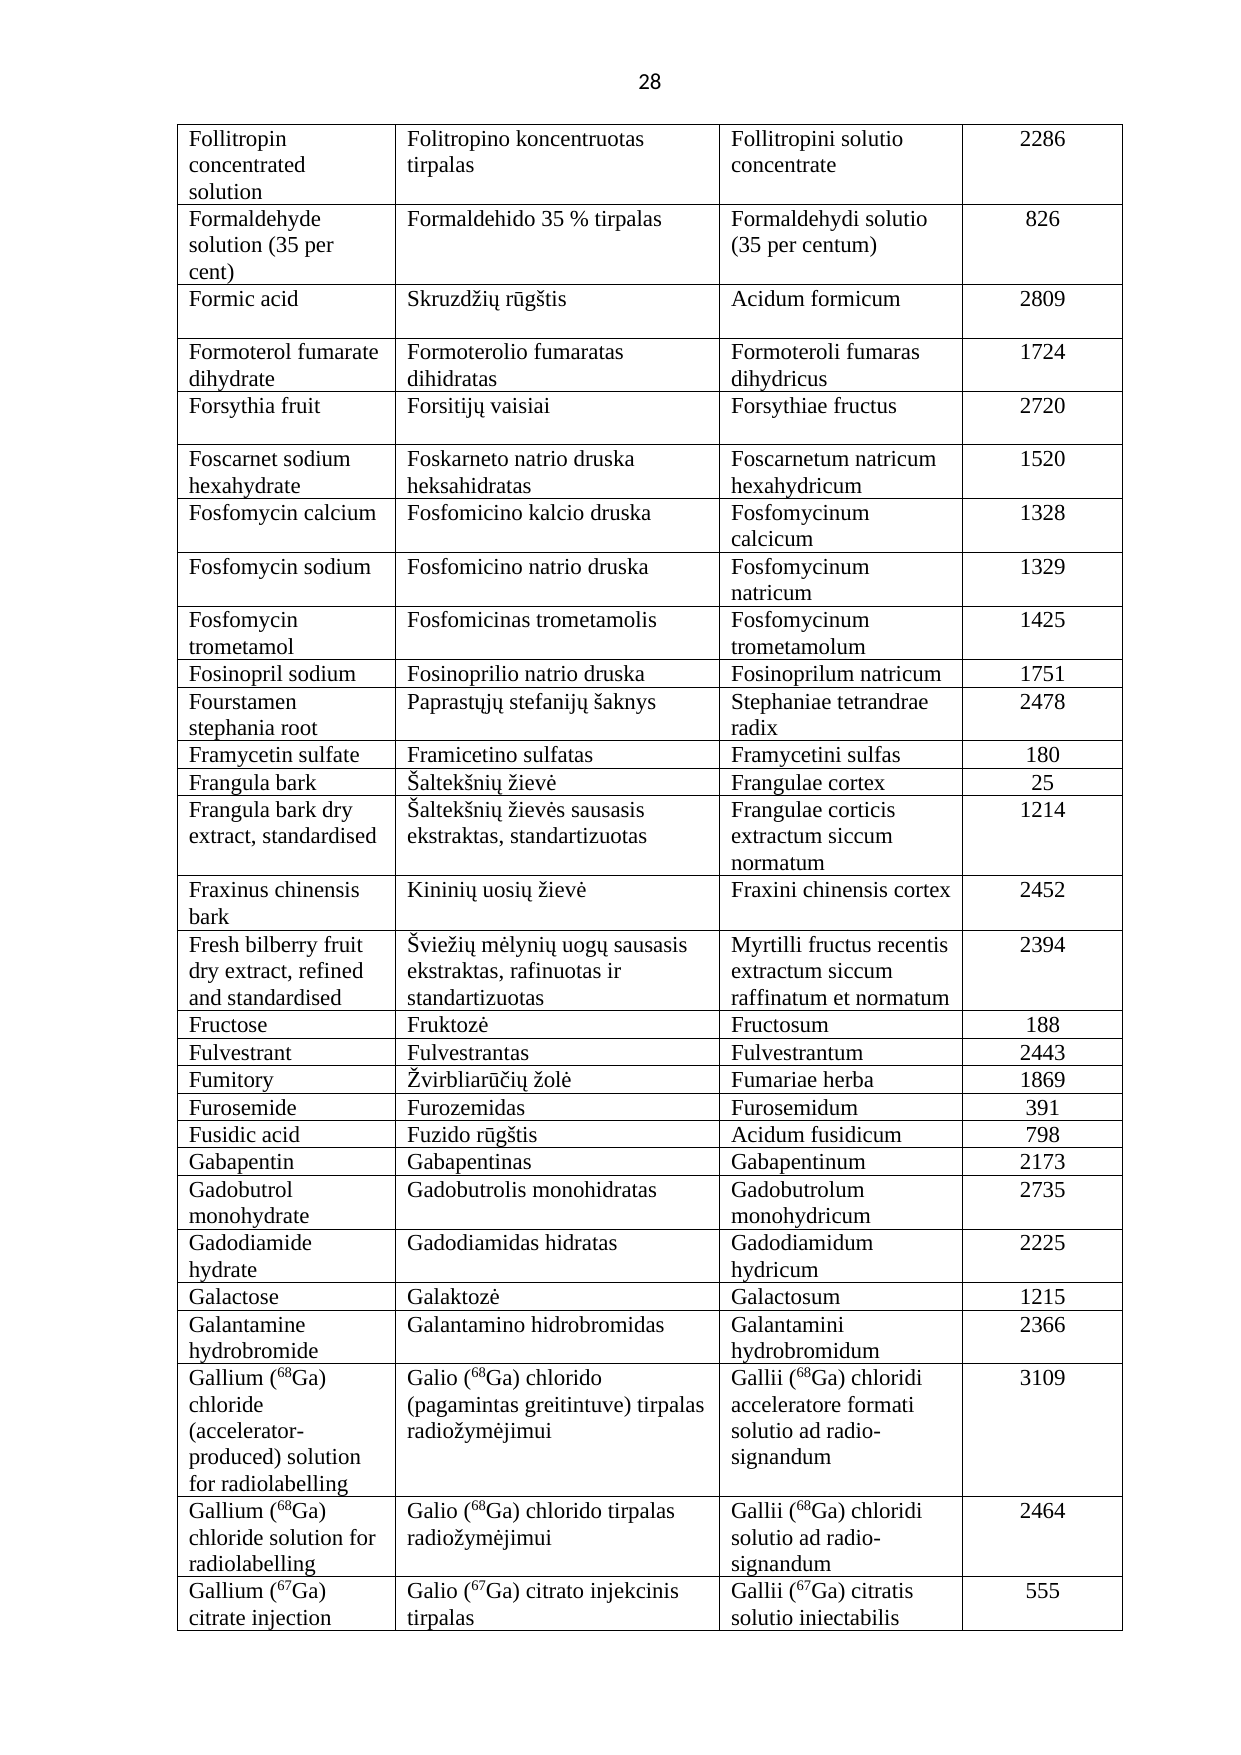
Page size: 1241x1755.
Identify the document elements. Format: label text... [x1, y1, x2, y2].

table_cell Paprastųjų stefanijų šaknys [396, 688, 719, 740]
table_cell Fourstamen stephania root [178, 688, 395, 740]
table_cell Fructosum [720, 1011, 962, 1038]
table_cell Fusidic acid [178, 1121, 395, 1147]
table_cell Galantamino hidrobromidas [396, 1311, 719, 1363]
table_cell Šaltekšnių žievė [396, 769, 719, 795]
table_cell Formaldehydi solutio (35 per centum) [720, 205, 962, 284]
table_cell Framycetini sulfas [720, 741, 962, 768]
table_cell Fresh bilberry fruit dry extract, refined and standardised [178, 931, 395, 1010]
table_cell Gadobutrolis monohidratas [396, 1176, 719, 1228]
table_cell Gabapentin [178, 1148, 395, 1175]
table_cell Fumariae herba [720, 1066, 962, 1092]
table_cell Fosinoprilum natricum [720, 660, 962, 687]
table_cell Fosinopril sodium [178, 660, 395, 687]
table_cell 2452 [963, 876, 1122, 930]
table_cell 2173 [963, 1148, 1122, 1175]
table_cell Gabapentinum [720, 1148, 962, 1175]
table_cell Fosfomycin calcium [178, 499, 395, 552]
table_cell 1520 [963, 445, 1122, 498]
table_cell Kininių uosių žievė [396, 876, 719, 930]
table_cell Galantamine hydrobromide [178, 1311, 395, 1363]
table_cell 798 [963, 1121, 1122, 1147]
table_cell 1425 [963, 607, 1122, 659]
table_cell Fruktozė [396, 1011, 719, 1038]
table_cell Foscarnetum natricum hexahydricum [720, 445, 962, 498]
table_cell Forsitijų vaisiai [396, 392, 719, 444]
table_cell Fulvestrant [178, 1039, 395, 1065]
table_cell Žvirbliarūčių žolė [396, 1066, 719, 1092]
table_cell Fructose [178, 1011, 395, 1038]
table_cell Galio (68Ga) chlorido tirpalas radiožymėjimui [396, 1497, 719, 1576]
table_cell 1215 [963, 1283, 1122, 1309]
table_cell Framycetin sulfate [178, 741, 395, 768]
table_cell Frangula bark dry extract, standardised [178, 796, 395, 875]
table_cell Follitropin concentrated solution [178, 125, 395, 204]
table_cell Acidum formicum [720, 285, 962, 337]
table_cell 25 [963, 769, 1122, 795]
table_cell 2478 [963, 688, 1122, 740]
table_cell Fosfomicinas trometamolis [396, 607, 719, 659]
table_cell Fosfomycin sodium [178, 553, 395, 606]
table_cell Gabapentinas [396, 1148, 719, 1175]
table_cell Šviežių mėlynių uogų sausasis ekstraktas, rafinuotas ir standartizuotas [396, 931, 719, 1010]
table_cell 1214 [963, 796, 1122, 875]
table_cell Framicetino sulfatas [396, 741, 719, 768]
table_cell Gadodiamidum hydricum [720, 1230, 962, 1282]
table_cell Skruzdžių rūgštis [396, 285, 719, 337]
table_cell 555 [963, 1577, 1122, 1630]
table_cell Fraxinus chinensis bark [178, 876, 395, 930]
table_cell Galio (67Ga) citrato injekcinis tirpalas [396, 1577, 719, 1630]
table_cell Formoteroli fumaras dihydricus [720, 339, 962, 391]
table_cell Fumitory [178, 1066, 395, 1092]
table_cell Folitropino koncentruotas tirpalas [396, 125, 719, 204]
table_cell Fuzido rūgštis [396, 1121, 719, 1147]
table_cell Foskarneto natrio druska heksahidratas [396, 445, 719, 498]
table_cell 2720 [963, 392, 1122, 444]
table_cell Gallium (68Ga) chloride solution for radiolabelling [178, 1497, 395, 1576]
table_cell 826 [963, 205, 1122, 284]
table_cell 2464 [963, 1497, 1122, 1576]
table_cell 2809 [963, 285, 1122, 337]
table_cell 180 [963, 741, 1122, 768]
table_cell Formaldehyde solution (35 per cent) [178, 205, 395, 284]
table_cell 2225 [963, 1230, 1122, 1282]
table_cell Fraxini chinensis cortex [720, 876, 962, 930]
table_cell Fosfomicino natrio druska [396, 553, 719, 606]
table_cell Formoterol fumarate dihydrate [178, 339, 395, 391]
table_cell Stephaniae tetrandrae radix [720, 688, 962, 740]
table_cell 2443 [963, 1039, 1122, 1065]
table_cell Galaktozė [396, 1283, 719, 1309]
table_cell Frangulae cortex [720, 769, 962, 795]
table_cell 2366 [963, 1311, 1122, 1363]
table_cell Follitropini solutio concentrate [720, 125, 962, 204]
table_cell Galactosum [720, 1283, 962, 1309]
table_cell Fulvestrantas [396, 1039, 719, 1065]
table_cell Galio (68Ga) chlorido (pagamintas greitintuve) tirpalas radiožymėjimui [396, 1364, 719, 1496]
table_cell 188 [963, 1011, 1122, 1038]
table_cell Gadodiamidas hidratas [396, 1230, 719, 1282]
table_cell Fosfomycin trometamol [178, 607, 395, 659]
table_cell 1724 [963, 339, 1122, 391]
table_cell Gadodiamide hydrate [178, 1230, 395, 1282]
table_cell Gallii (67Ga) citratis solutio iniectabilis [720, 1577, 962, 1630]
table_cell Furosemidum [720, 1094, 962, 1120]
table_cell 391 [963, 1094, 1122, 1120]
table_cell Gallium (67Ga) citrate injection [178, 1577, 395, 1630]
table_cell 2286 [963, 125, 1122, 204]
table_cell Frangula bark [178, 769, 395, 795]
table_cell Gadobutrolum monohydricum [720, 1176, 962, 1228]
table_cell Šaltekšnių žievės sausasis ekstraktas, standartizuotas [396, 796, 719, 875]
table_cell Galantamini hydrobromidum [720, 1311, 962, 1363]
table_cell Gallium (68Ga) chloride (accelerator-produced) solution for radiolabelling [178, 1364, 395, 1496]
table_cell Formaldehido 35 % tirpalas [396, 205, 719, 284]
table_cell Galactose [178, 1283, 395, 1309]
table_cell Formoterolio fumaratas dihidratas [396, 339, 719, 391]
table_cell Fosfomycinum natricum [720, 553, 962, 606]
table_cell 1751 [963, 660, 1122, 687]
table_cell Fosinoprilio natrio druska [396, 660, 719, 687]
table_cell Fosfomicino kalcio druska [396, 499, 719, 552]
table_cell Fosfomycinum trometamolum [720, 607, 962, 659]
table_cell 1328 [963, 499, 1122, 552]
table_cell Formic acid [178, 285, 395, 337]
table_cell Fulvestrantum [720, 1039, 962, 1065]
table_cell 2394 [963, 931, 1122, 1010]
table_cell 3109 [963, 1364, 1122, 1496]
table_cell Acidum fusidicum [720, 1121, 962, 1147]
table_cell Gadobutrol monohydrate [178, 1176, 395, 1228]
table_cell 2735 [963, 1176, 1122, 1228]
table_cell 1329 [963, 553, 1122, 606]
table_cell Forsythiae fructus [720, 392, 962, 444]
table_cell Gallii (68Ga) chloridi solutio ad radio-signandum [720, 1497, 962, 1576]
table_cell Furosemide [178, 1094, 395, 1120]
table_cell Fosfomycinum calcicum [720, 499, 962, 552]
table_cell Myrtilli fructus recentis extractum siccum raffinatum et normatum [720, 931, 962, 1010]
table_cell Furozemidas [396, 1094, 719, 1120]
table_cell Forsythia fruit [178, 392, 395, 444]
table_cell 1869 [963, 1066, 1122, 1092]
table_cell Gallii (68Ga) chloridi acceleratore formati solutio ad radio-signandum [720, 1364, 962, 1496]
table_cell Frangulae corticis extractum siccum normatum [720, 796, 962, 875]
table_cell Foscarnet sodium hexahydrate [178, 445, 395, 498]
